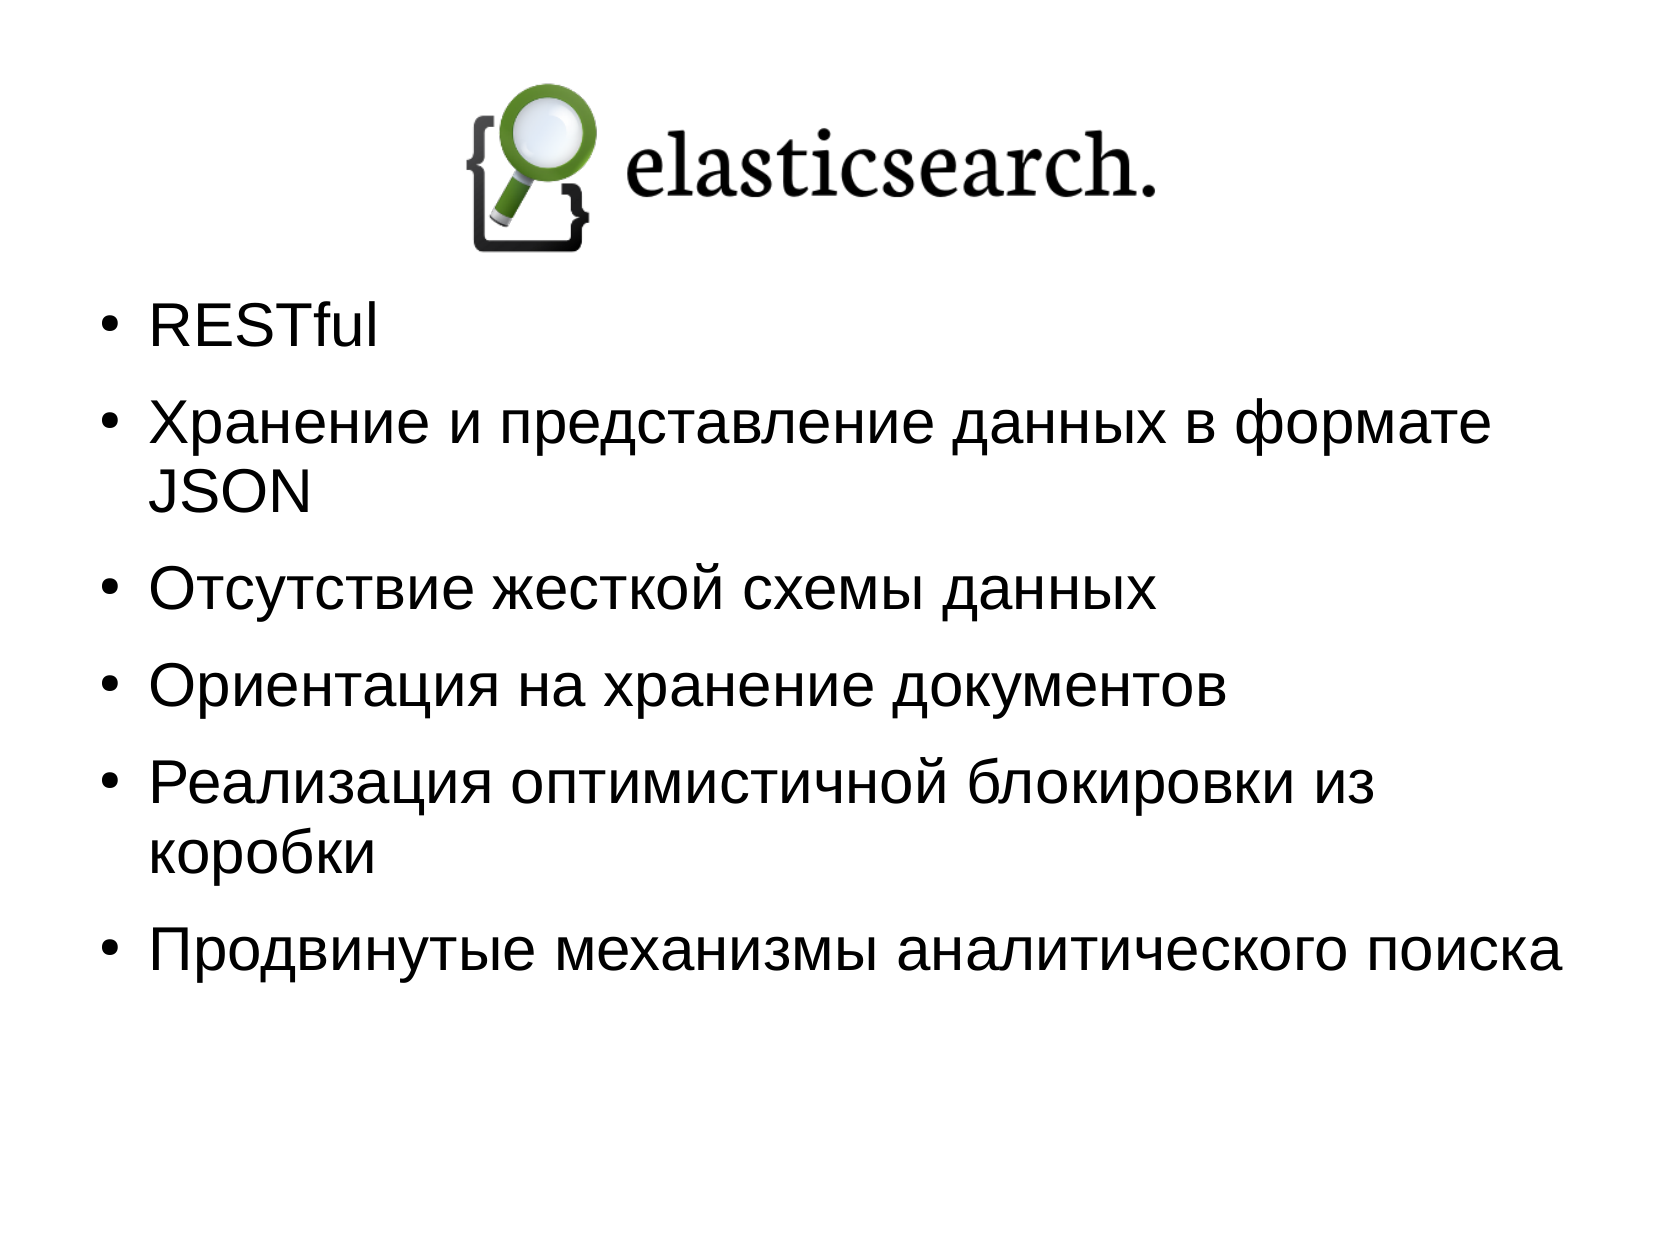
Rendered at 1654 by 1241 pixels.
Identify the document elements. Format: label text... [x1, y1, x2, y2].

list RESTful Хранение и представление данных в формате JSON Отсутствие жесткой схемы данных Ориентация на хранение документов Реализация оптимистичной блокировки из коробки Продвинутые механизмы аналитического поиска [82, 290, 1571, 1010]
picture [436, 58, 1171, 287]
